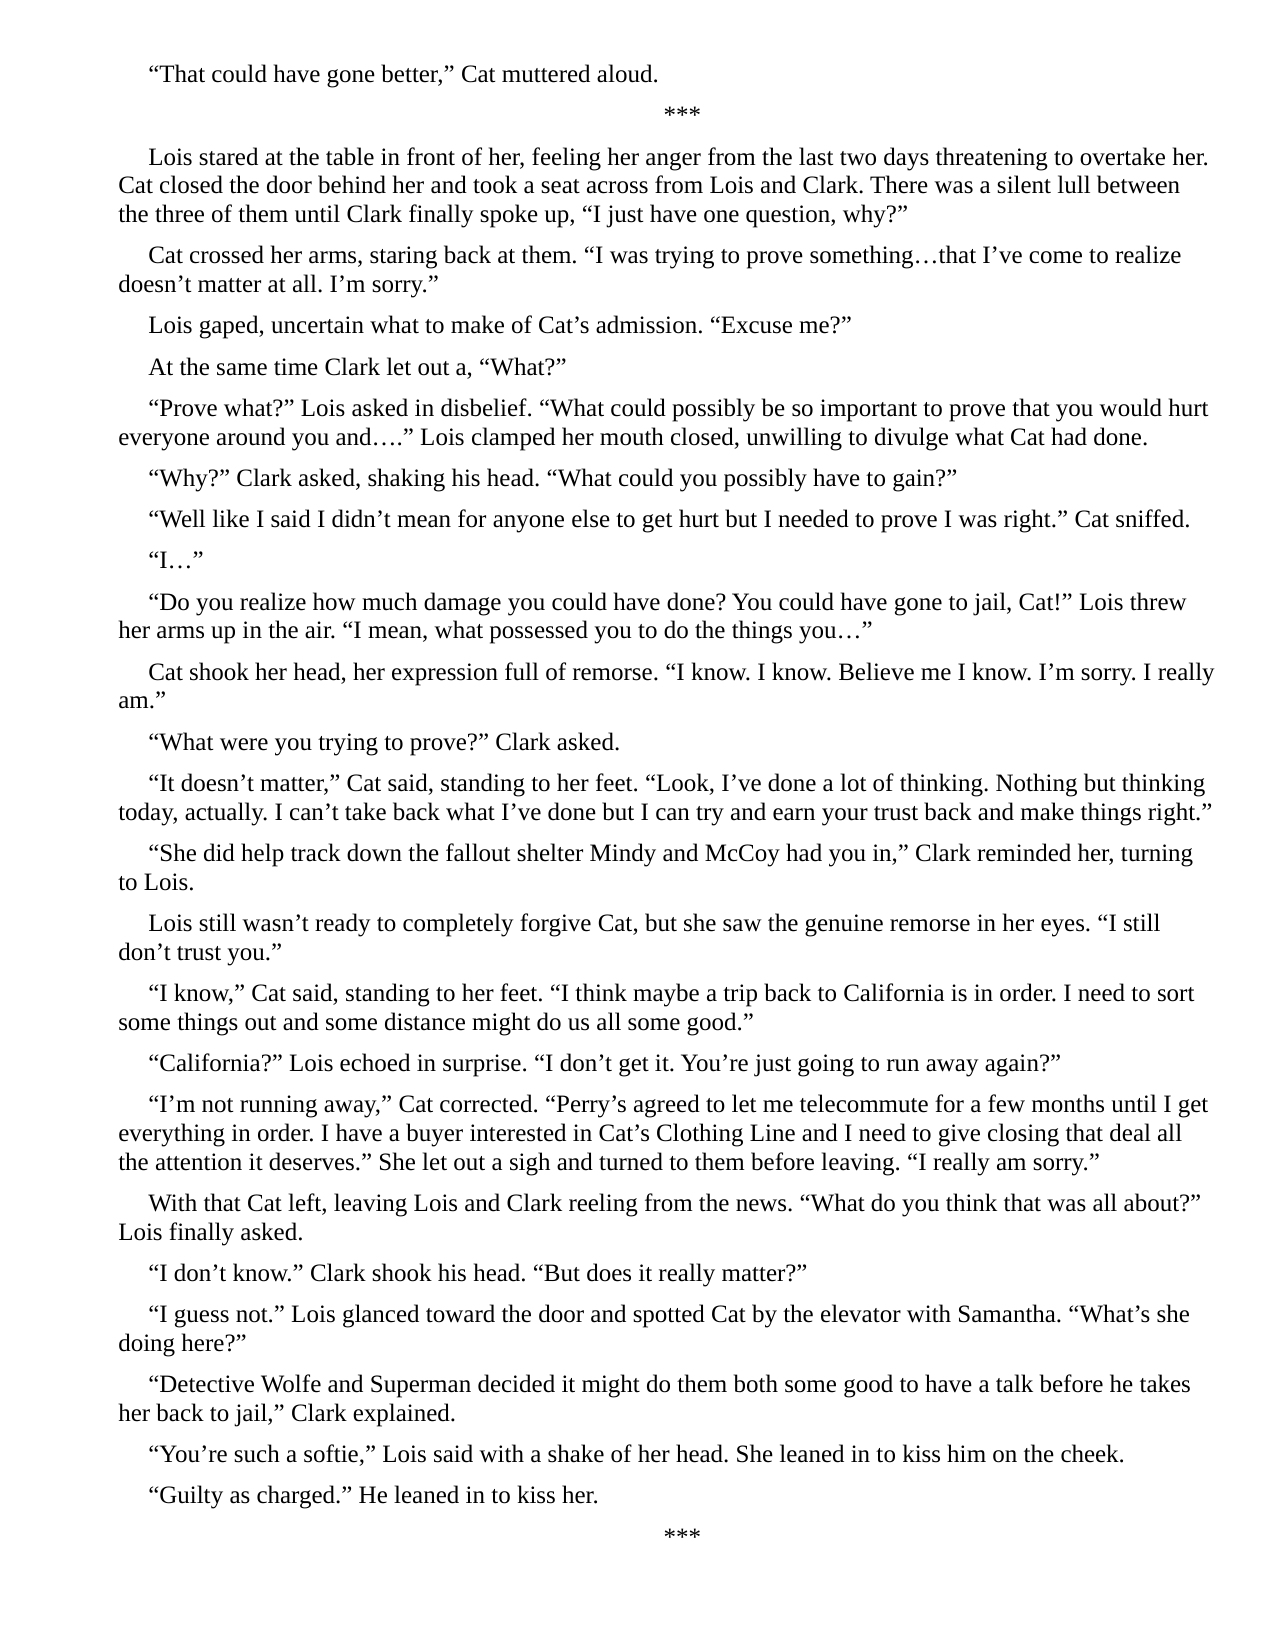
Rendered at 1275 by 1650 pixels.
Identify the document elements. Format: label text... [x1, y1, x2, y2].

text “California?” Lois echoed in surprise. “I don’t get it. You’re just going to run away again?” [118, 1048, 1216, 1077]
text With that Cat left, leaving Lois and Clark reeling from the news. “What do you think that was all about?” Lois finally asked. [118, 1188, 1216, 1245]
text “Well like I said I didn’t mean for anyone else to get hurt but I needed to prove I was right.” Cat sniffed. [118, 504, 1216, 533]
text “Do you realize how much damage you could have done? You could have gone to jail, Cat!” Lois threw her arms up in the air. “I mean, what possessed you to do the things you…” [118, 587, 1216, 644]
text “What were you trying to prove?” Clark asked. [118, 727, 1216, 755]
text Lois gaped, uncertain what to make of Cat’s admission. “Excuse me?” [118, 310, 1216, 339]
text “I’m not running away,” Cat corrected. “Perry’s agreed to let me telecommute for a few months until I get everything in order. I have a buyer interested in Cat’s Clothing Line and I need to give closing that deal all the attention it deserves.” She let out a sigh and turned to them before leaving. “I really am sorry.” [118, 1089, 1216, 1175]
text “Prove what?” Lois asked in disbelief. “What could possibly be so important to prove that you would hurt everyone around you and….” Lois clamped her mouth closed, unwilling to divulge what Cat had done. [118, 393, 1216, 450]
text “Detective Wolfe and Superman decided it might do them both some good to have a talk before he takes her back to jail,” Clark explained. [118, 1369, 1216, 1427]
text Cat crossed her arms, staring back at them. “I was trying to prove something…that I’ve come to realize doesn’t matter at all. I’m sorry.” [118, 240, 1216, 298]
text “Guilty as charged.” He leaned in to kiss her. [118, 1480, 1216, 1509]
text Lois stared at the table in front of her, feeling her anger from the last two days threatening to overtake her. Cat closed the door behind her and took a seat across from Lois and Clark. There was a silent lull between the three of them until Clark finally spoke up, “I just have one question, why?” [118, 142, 1216, 228]
text “I don’t know.” Clark shook his head. “But does it really matter?” [118, 1258, 1216, 1287]
text Lois still wasn’t ready to completely forgive Cat, but she saw the genuine remorse in her eyes. “I still don’t trust you.” [118, 908, 1216, 965]
text “It doesn’t matter,” Cat said, standing to her feet. “Look, I’ve done a lot of thinking. Nothing but thinking today, actually. I can’t take back what I’ve done but I can try and earn your trust back and make things right.” [118, 768, 1216, 825]
text *** [118, 1522, 1216, 1550]
text “That could have gone better,” Cat muttered aloud. [118, 59, 1216, 88]
text “I…” [118, 545, 1216, 574]
text “She did help track down the fallout shelter Mindy and McCoy had you in,” Clark reminded her, turning to Lois. [118, 838, 1216, 895]
text “I guess not.” Lois glanced toward the door and spotted Cat by the elevator with Samantha. “What’s she doing here?” [118, 1299, 1216, 1357]
text *** [118, 100, 1216, 129]
text “Why?” Clark asked, shaking his head. “What could you possibly have to gain?” [118, 463, 1216, 492]
text “I know,” Cat said, standing to her feet. “I think maybe a trip back to California is in order. I need to sort some things out and some distance might do us all some good.” [118, 978, 1216, 1035]
text Cat shook her head, her expression full of remorse. “I know. I know. Believe me I know. I’m sorry. I really am.” [118, 657, 1216, 714]
text At the same time Clark let out a, “What?” [118, 352, 1216, 380]
text “You’re such a softie,” Lois said with a shake of her head. She leaned in to kiss him on the cheek. [118, 1439, 1216, 1468]
